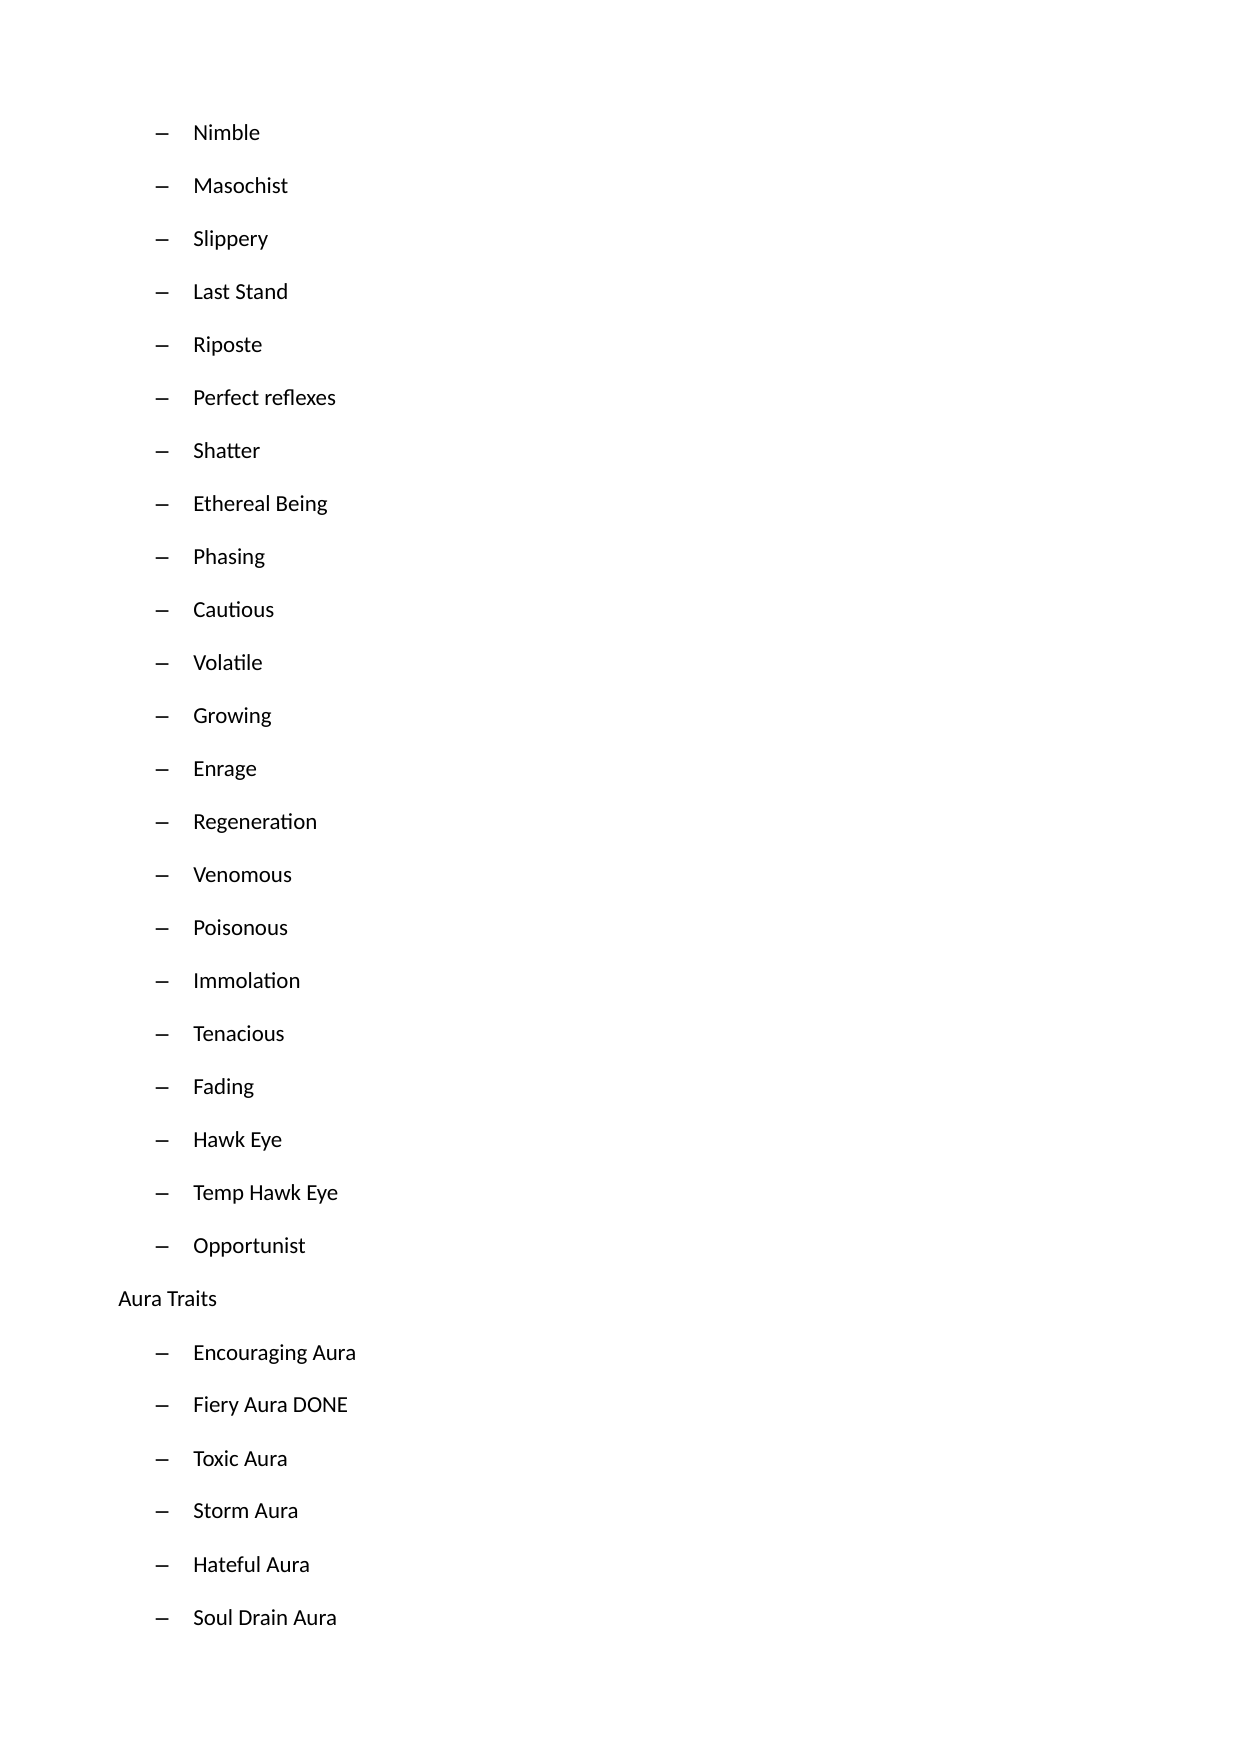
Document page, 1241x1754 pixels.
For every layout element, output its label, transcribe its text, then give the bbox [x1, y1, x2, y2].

list Fiery Aura DONE [156, 1391, 1122, 1419]
list Slippery [156, 224, 1122, 252]
list Toxic Aura [156, 1444, 1122, 1472]
list Phasing [156, 542, 1122, 570]
list Volatile [156, 648, 1122, 676]
list Last Stand [156, 277, 1122, 305]
list Encouraging Aura [156, 1338, 1122, 1366]
list Regeneration [156, 807, 1122, 835]
list Ethereal Being [156, 489, 1122, 517]
list Storm Aura [156, 1497, 1122, 1525]
list Hawk Eye [156, 1126, 1122, 1153]
text Aura Traits [118, 1284, 1122, 1313]
list Fading [156, 1072, 1122, 1101]
list Temp Hawk Eye [156, 1178, 1122, 1207]
list Shatter [156, 436, 1122, 464]
list Enrage [156, 754, 1122, 782]
list Poisonous [156, 913, 1122, 941]
list Cautious [156, 595, 1122, 623]
list Tenacious [156, 1019, 1122, 1047]
list Opportunist [156, 1232, 1122, 1259]
list Immolation [156, 966, 1122, 994]
list Perfect reflexes [156, 383, 1122, 411]
list Masochist [156, 171, 1122, 199]
list Riposte [156, 330, 1122, 358]
list Soul Drain Aura [156, 1603, 1122, 1631]
list Growing [156, 701, 1122, 729]
list Venomous [156, 860, 1122, 888]
list Hateful Aura [156, 1550, 1122, 1578]
list Nimble [156, 118, 1122, 146]
